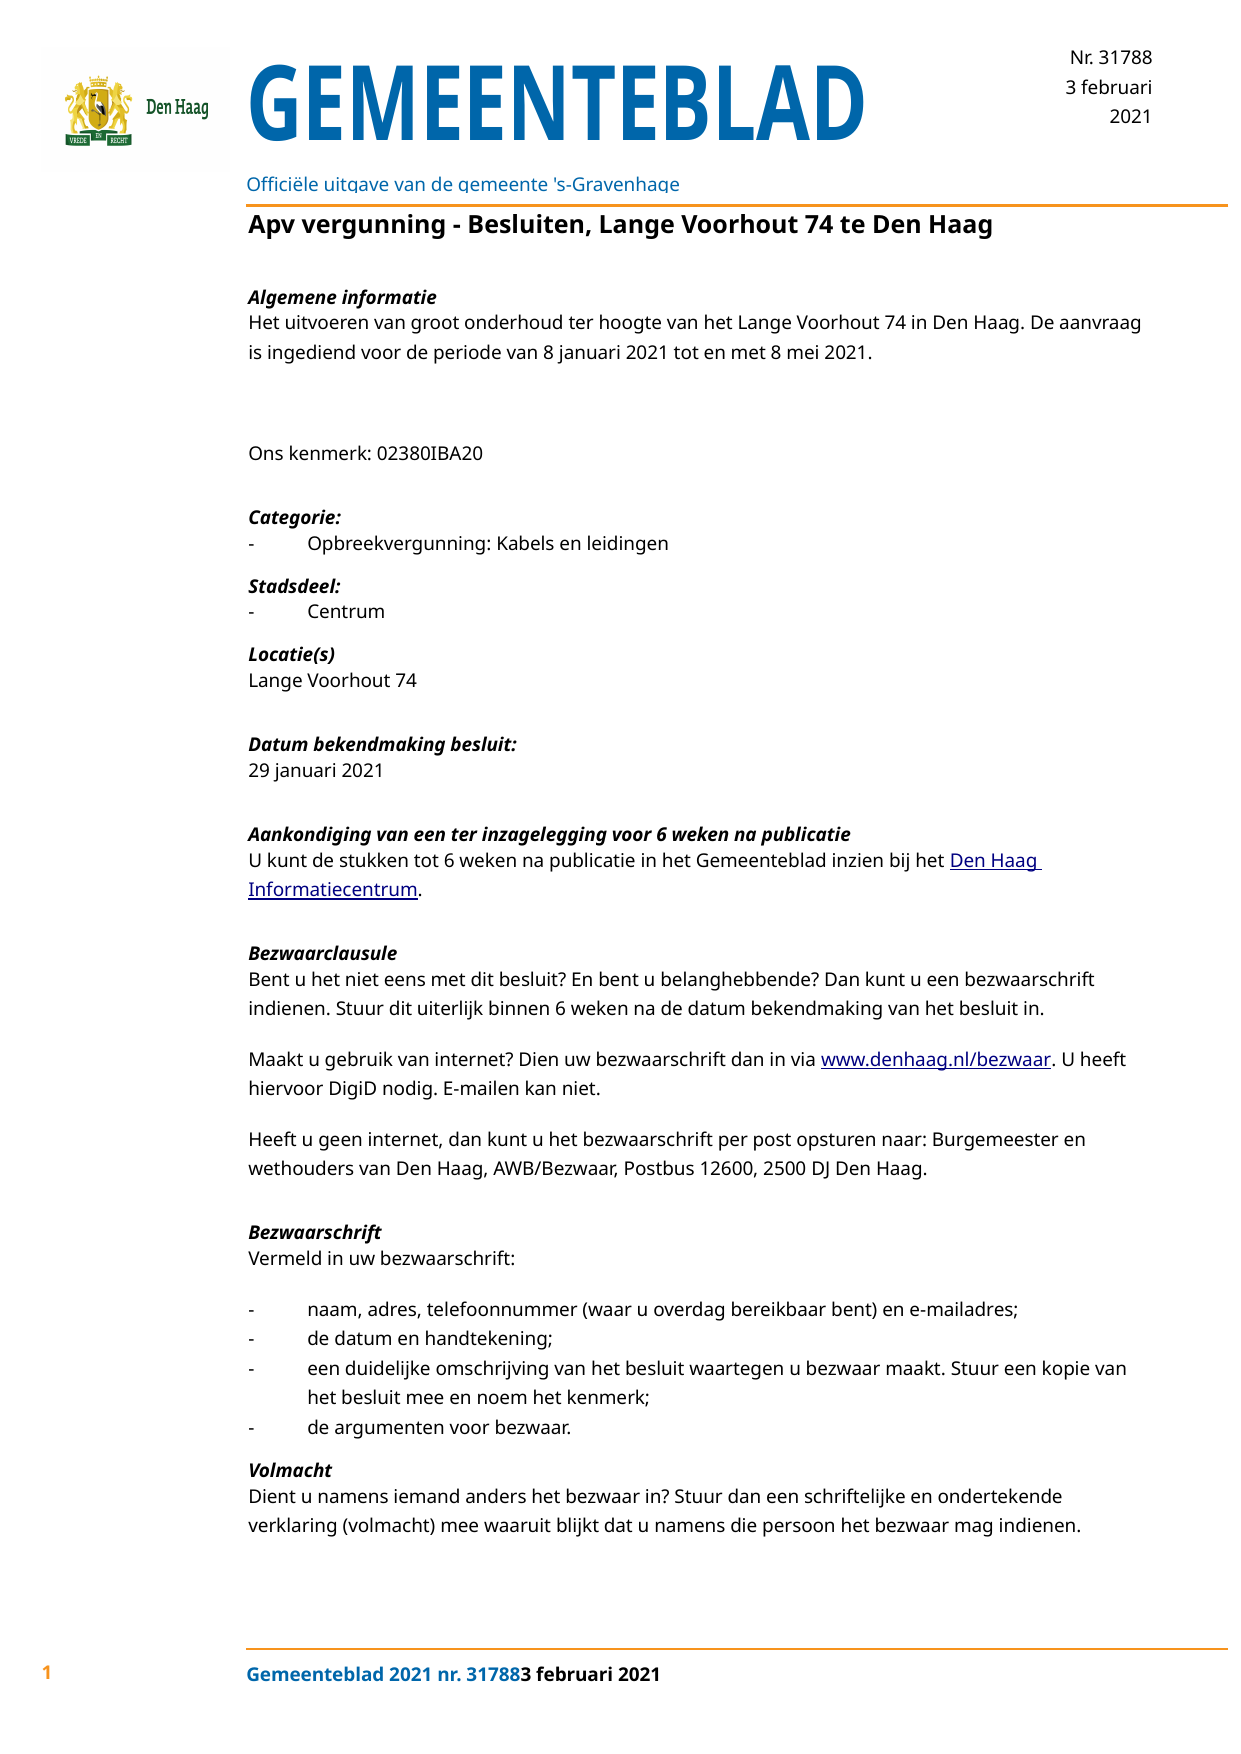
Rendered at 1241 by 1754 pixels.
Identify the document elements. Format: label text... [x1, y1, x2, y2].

text Aankondiging van een ter inzagelegging voor 6 weken na publicatie [248, 821, 1152, 847]
text 29 januari 2021 [248, 757, 1152, 783]
text Vermeld in uw bezwaarschrift: [248, 1245, 1152, 1271]
list de argumenten voor bezwaar. [248, 1414, 1152, 1440]
text Apv vergunning - Besluiten, Lange Voorhout 74 te Den Haag [248, 207, 1152, 241]
list Opbreekvergunning: Kabels en leidingen [248, 530, 1152, 555]
text Categorie: [248, 504, 1152, 530]
text Heeft u geen internet, dan kunt u het bezwaarschrift per post opsturen naar: Burgemeester en wethouders van Den Haag, AWB/Bezwaar, Postbus 12600, 2500 DJ Den Haag. [248, 1126, 1152, 1181]
list naam, adres, telefoonnummer (waar u overdag bereikbaar bent) en e-mailadres; [248, 1296, 1152, 1321]
text Lange Voorhout 74 [248, 667, 1152, 693]
list Centrum [248, 598, 1152, 624]
text Het uitvoeren van groot onderhoud ter hoogte van het Lange Voorhout 74 in Den Haag. De aanvraag is ingediend voor de periode van 8 januari 2021 tot en met 8 mei 2021. [248, 309, 1152, 365]
text Bezwaarclausule [248, 940, 1152, 966]
text Datum bekendmaking besluit: [248, 731, 1152, 757]
text U kunt de stukken tot 6 weken na publicatie in het Gemeenteblad inzien bij het Den Haag Informatiecentrum. [248, 847, 1152, 902]
text Algemene informatie [248, 284, 1152, 309]
text Locatie(s) [248, 642, 1152, 667]
text Dient u namens iemand anders het bezwaar in? Stuur dan een schriftelijke en ondertekende verklaring (volmacht) mee waaruit blijkt dat u namens die persoon het bezwaar mag indienen. [248, 1483, 1152, 1538]
text Maakt u gebruik van internet? Dien uw bezwaarschrift dan in via www.denhaag.nl/bezwaar. U heeft hiervoor DigiD nodig. E-mailen kan niet. [248, 1046, 1152, 1101]
text Volmacht [248, 1457, 1152, 1483]
text Stadsdeel: [248, 573, 1152, 598]
list een duidelijke omschrijving van het besluit waartegen u bezwaar maakt. Stuur een kopie van het besluit mee en noem het kenmerk; [248, 1355, 1152, 1410]
picture [41, 47, 231, 172]
text Ons kenmerk: 02380IBA20 [248, 440, 1152, 466]
text Bent u het niet eens met dit besluit? En bent u belanghebbende? Dan kunt u een bezwaarschrift indienen. Stuur dit uiterlijk binnen 6 weken na de datum bekendmaking van het besluit in. [248, 966, 1152, 1021]
list de datum en handtekening; [248, 1325, 1152, 1351]
text Bezwaarschrift [248, 1219, 1152, 1245]
